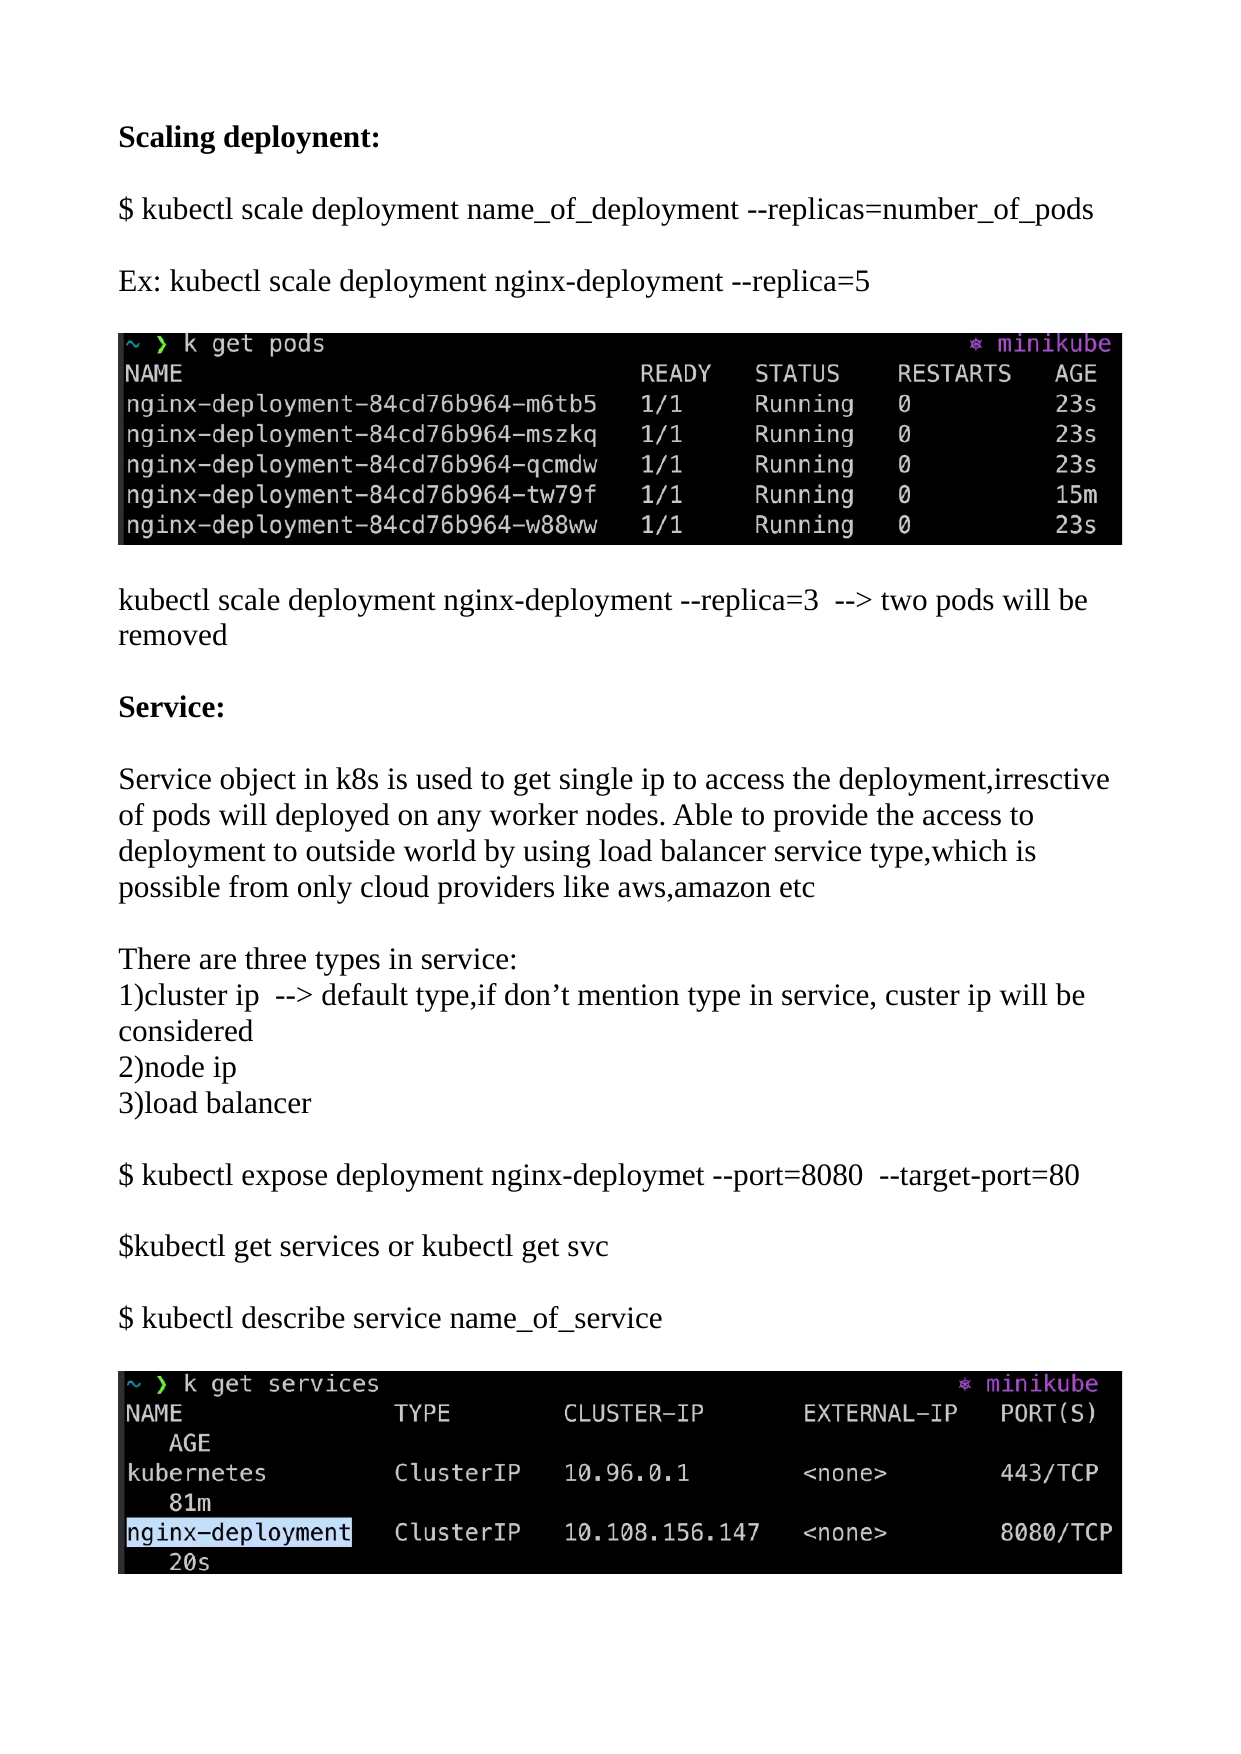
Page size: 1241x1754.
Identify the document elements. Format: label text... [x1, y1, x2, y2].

picture [118, 1371, 1123, 1574]
text $ kubectl describe service name_of_service [118, 1299, 1122, 1335]
text Scaling deploynent: [118, 118, 1122, 154]
text 3)load balancer [118, 1084, 1122, 1120]
text $ kubectl scale deployment name_of_deployment --replicas=number_of_pods [118, 190, 1122, 226]
text $kubectl get services or kubectl get svc [118, 1228, 1122, 1263]
text 1)cluster ip --> default type,if don’t mention type in service, custer ip will be considered [118, 976, 1122, 1048]
text kubectl scale deployment nginx-deployment --replica=3 --> two pods will be removed [118, 581, 1122, 653]
text $ kubectl expose deployment nginx-deploymet --port=8080 --target-port=80 [118, 1156, 1122, 1192]
text There are three types in service: [118, 940, 1122, 976]
text Service: [118, 688, 1122, 724]
text Service object in k8s is used to get single ip to access the deployment,irresctive of pods will deployed on any worker nodes. Able to provide the access to deployment to outside world by using load balancer service type,which is possible from only cloud providers like aws,amazon etc [118, 760, 1122, 904]
picture [118, 333, 1123, 545]
text 2)node ip [118, 1048, 1122, 1084]
text Ex: kubectl scale deployment nginx-deployment --replica=5 [118, 262, 1122, 298]
